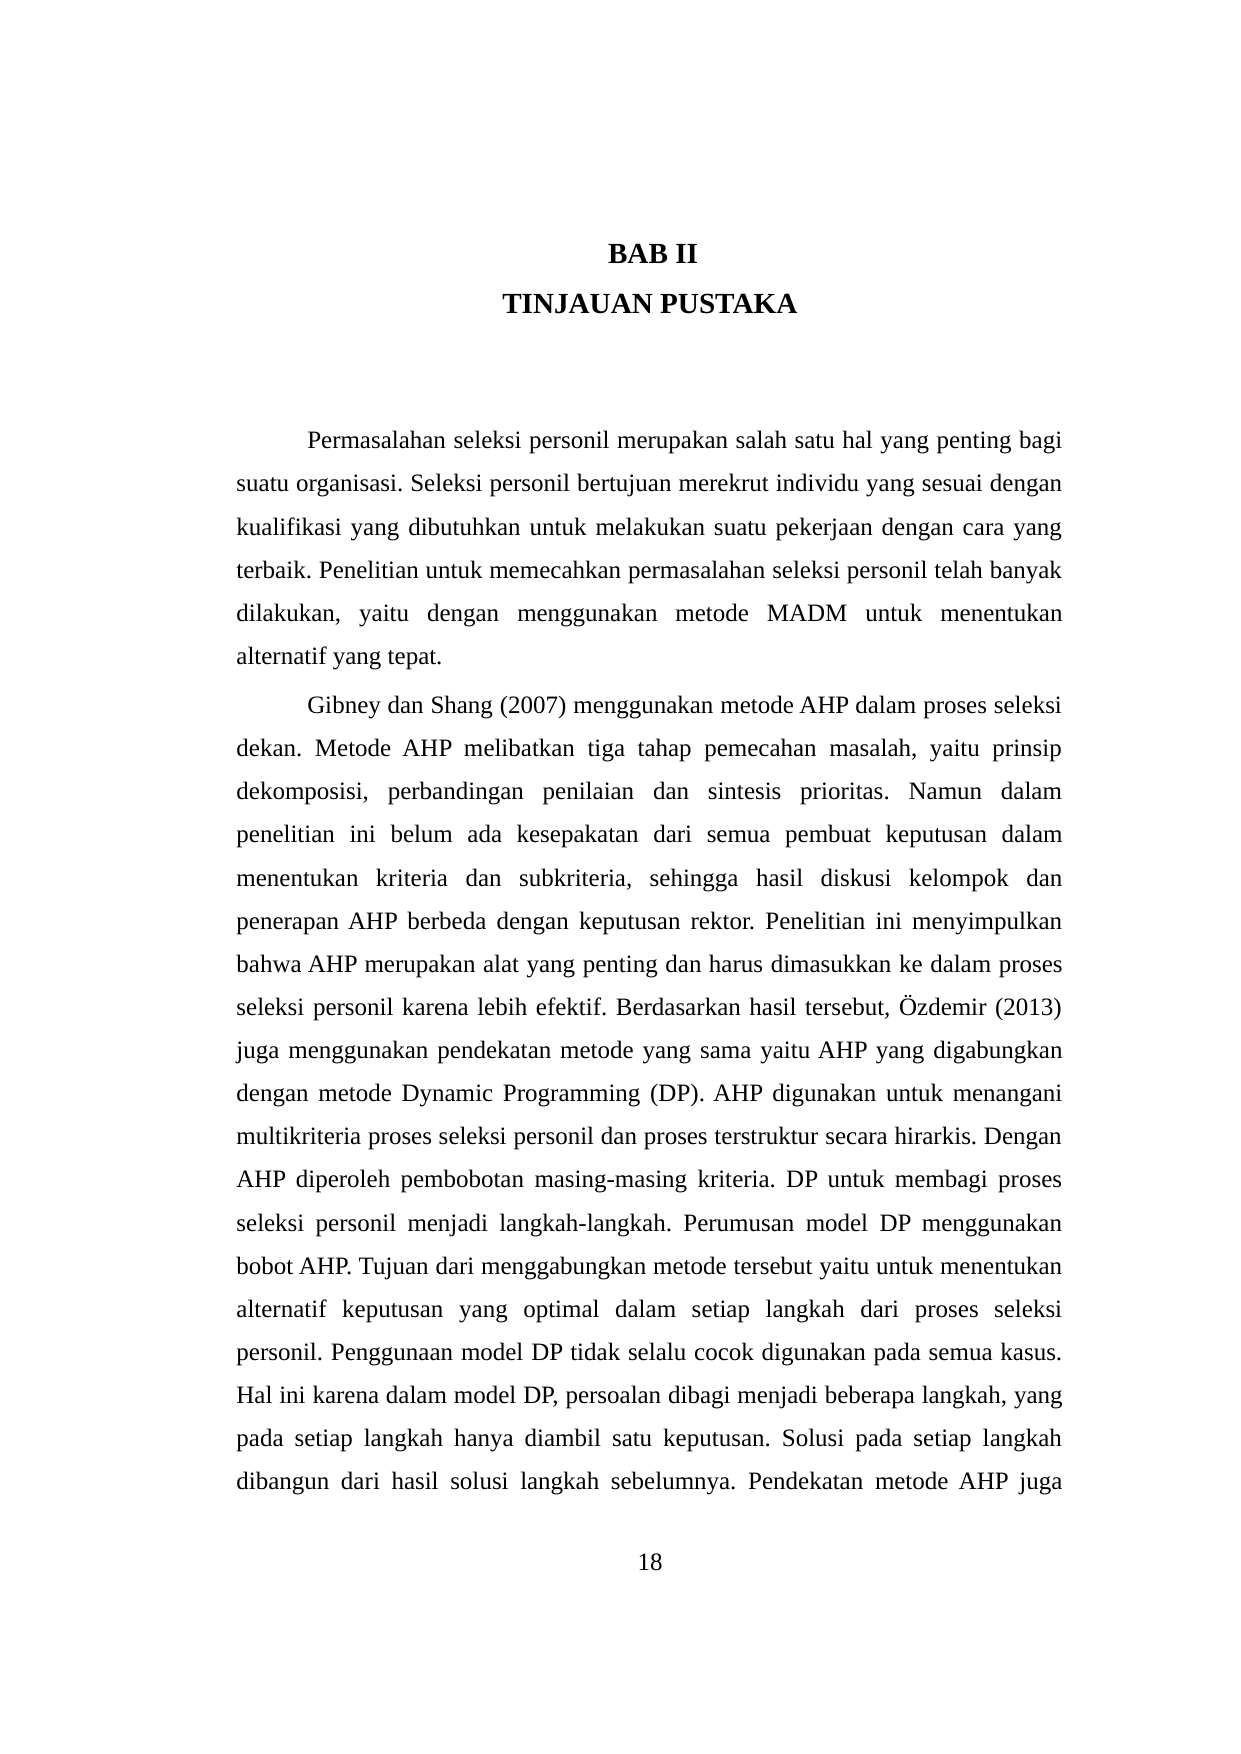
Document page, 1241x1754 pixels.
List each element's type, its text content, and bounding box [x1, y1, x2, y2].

text Permasalahan seleksi personil merupakan salah satu hal yang penting bagi suatu organisasi. Seleksi personil bertujuan merekrut individu yang sesuai dengan kualifikasi yang dibutuhkan untuk melakukan suatu pekerjaan dengan cara yang terbaik. Penelitian untuk memecahkan permasalahan seleksi personil telah banyak dilakukan, yaitu dengan menggunakan metode MADM untuk menentukan alternatif yang tepat. [236, 425, 1063, 670]
subtitle bab II TINJAUAN pustaka [236, 236, 1063, 320]
text Gibney dan Shang (2007) menggunakan metode AHP dalam proses seleksi dekan. Metode AHP melibatkan tiga tahap pemecahan masalah, yaitu prinsip dekomposisi, perbandingan penilaian dan sintesis prioritas. Namun dalam penelitian ini belum ada kesepakatan dari semua pembuat keputusan dalam menentukan kriteria dan subkriteria, sehingga hasil diskusi kelompok dan penerapan AHP berbeda dengan keputusan rektor. Penelitian ini menyimpulkan bahwa AHP merupakan alat yang penting dan harus dimasukkan ke dalam proses seleksi personil karena lebih efektif. Berdasarkan hasil tersebut, Özdemir (2013) juga menggunakan pendekatan metode yang sama yaitu AHP yang digabungkan dengan metode Dynamic Programming (DP). AHP digunakan untuk menangani multikriteria proses seleksi personil dan proses terstruktur secara hirarkis. Dengan AHP diperoleh pembobotan masing-masing kriteria. DP untuk membagi proses seleksi personil menjadi langkah-langkah. Perumusan model DP menggunakan bobot AHP. Tujuan dari menggabungkan metode tersebut yaitu untuk menentukan alternatif keputusan yang optimal dalam setiap langkah dari proses seleksi personil. Penggunaan model DP tidak selalu cocok digunakan pada semua kasus. Hal ini karena dalam model DP, persoalan dibagi menjadi beberapa langkah, yang pada setiap langkah hanya diambil satu keputusan. Solusi pada setiap langkah dibangun dari hasil solusi langkah sebelumnya. Pendekatan metode AHP juga [236, 690, 1063, 1495]
